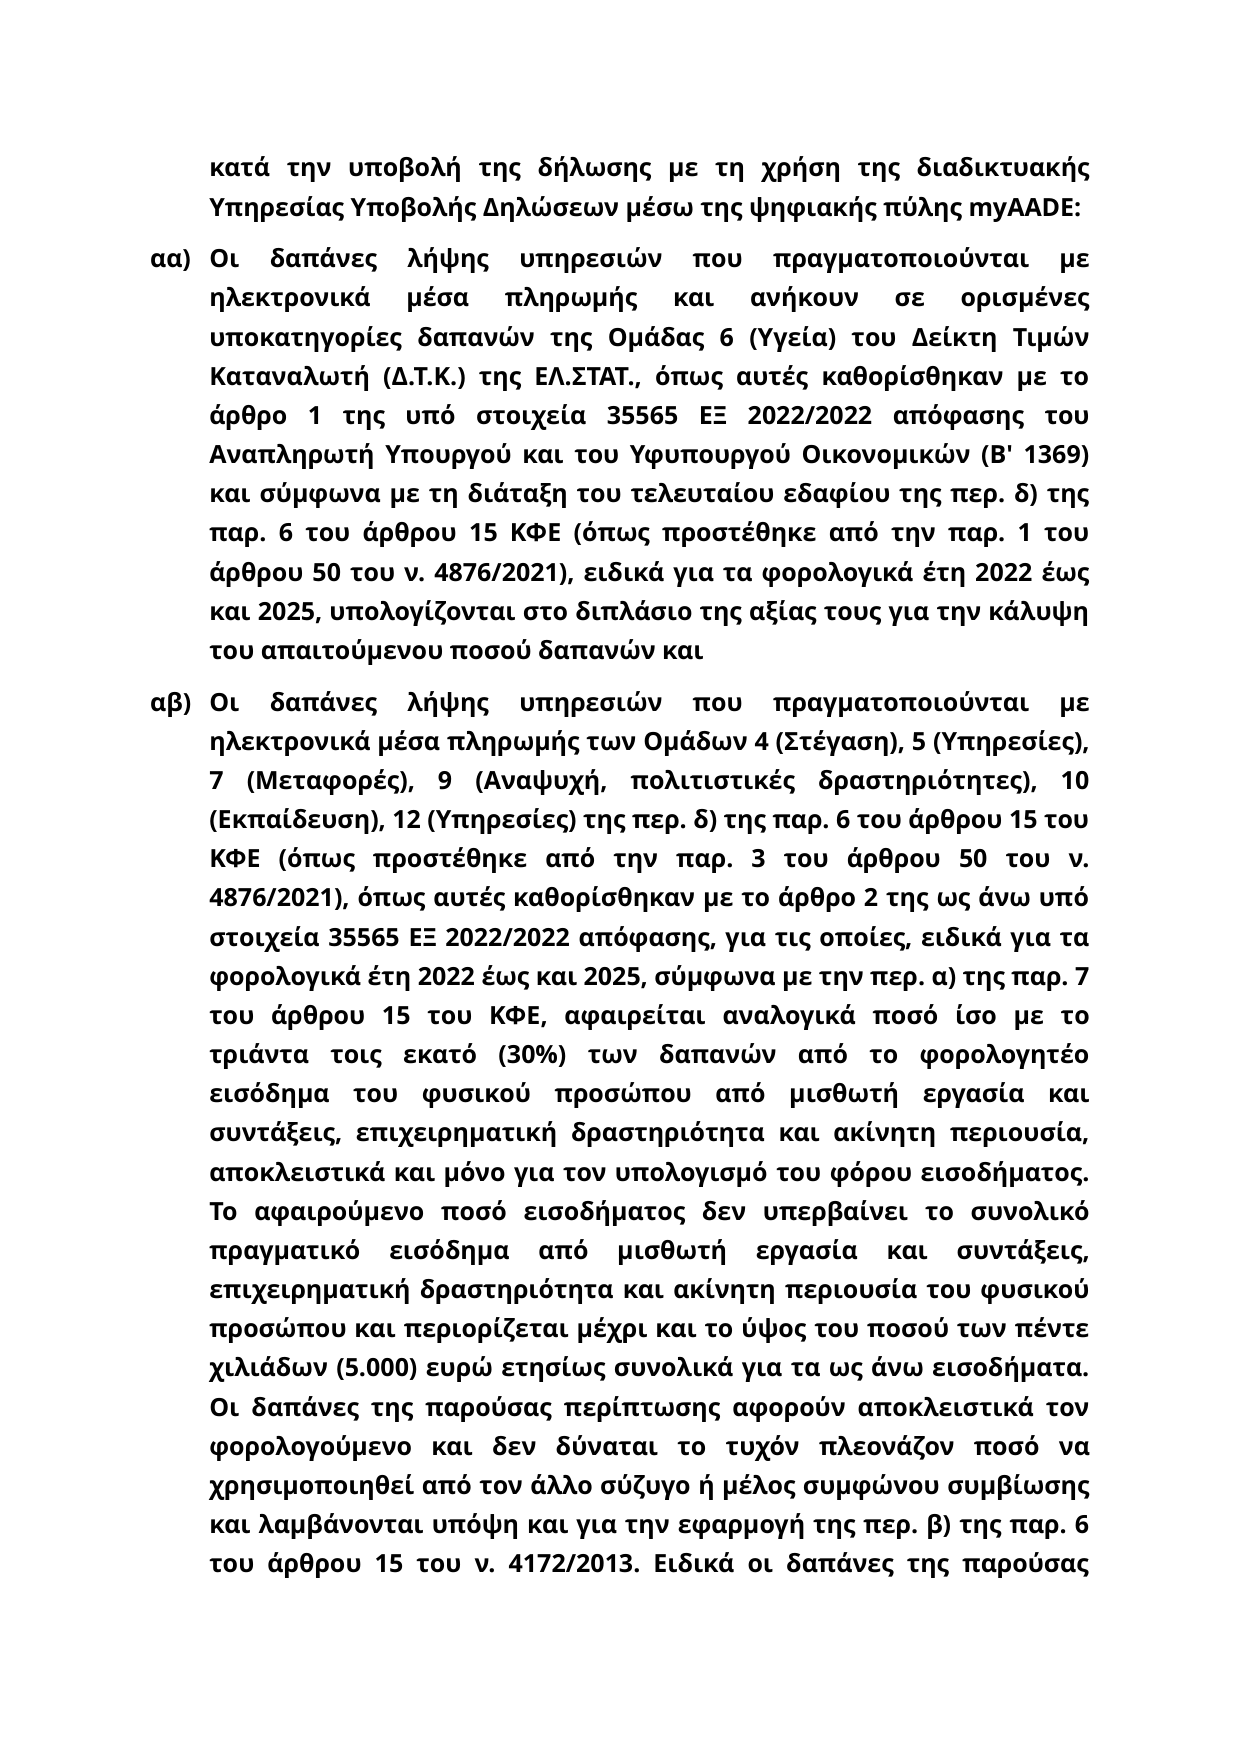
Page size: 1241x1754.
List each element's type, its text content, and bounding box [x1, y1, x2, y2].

list αα) Oι δαπάνες λήψης υπηρεσιών που πραγματοποιούνται με ηλεκτρονικά μέσα πληρωμής και ανήκουν σε ορισμένες υποκατηγορίες δαπανών της Ομάδας 6 (Υγεία) του Δείκτη Τιμών Καταναλωτή (Δ.Τ.Κ.) της ΕΛ.ΣΤΑΤ., όπως αυτές καθορίσθηκαν με το άρθρο 1 της υπό στοιχεία 35565 ΕΞ 2022/2022 απόφασης του Αναπληρωτή Υπουργού και του Υφυπουργού Οικονομικών (Β' 1369) και σύμφωνα με τη διάταξη του τελευταίου εδαφίου της περ. δ) της παρ. 6 του άρθρου 15 ΚΦΕ (όπως προστέθηκε από την παρ. 1 του άρθρου 50 του ν. 4876/2021), ειδικά για τα φορολογικά έτη 2022 έως και 2025, υπολογίζονται στο διπλάσιο της αξίας τους για την κάλυψη του απαιτούμενου ποσού δαπανών και [150, 241, 1090, 667]
list κατά την υποβολή της δήλωσης με τη χρήση της διαδικτυακής Υπηρεσίας Υποβολής Δηλώσεων μέσω της ψηφιακής πύλης myAADE: [150, 150, 1090, 223]
list αβ) Oι δαπάνες λήψης υπηρεσιών που πραγματοποιούνται με ηλεκτρονικά μέσα πληρωμής των Ομάδων 4 (Στέγαση), 5 (Υπηρεσίες), 7 (Μεταφορές), 9 (Αναψυχή, πολιτιστικές δραστηριότητες), 10 (Εκπαίδευση), 12 (Υπηρεσίες) της περ. δ) της παρ. 6 του άρθρου 15 του ΚΦΕ (όπως προστέθηκε από την παρ. 3 του άρθρου 50 του ν. 4876/2021), όπως αυτές καθορίσθηκαν με το άρθρο 2 της ως άνω υπό στοιχεία 35565 ΕΞ 2022/2022 απόφασης, για τις οποίες, ειδικά για τα φορολογικά έτη 2022 έως και 2025, σύμφωνα με την περ. α) της παρ. 7 του άρθρου 15 του ΚΦΕ, αφαιρείται αναλογικά ποσό ίσο με το τριάντα τοις εκατό (30%) των δαπανών από το φορολογητέο εισόδημα του φυσικού προσώπου από μισθωτή εργασία και συντάξεις, επιχειρηματική δραστηριότητα και ακίνητη περιουσία, αποκλειστικά και μόνο για τον υπολογισμό του φόρου εισοδήματος. Το αφαιρούμενο ποσό εισοδήματος δεν υπερβαίνει το συνολικό πραγματικό εισόδημα από μισθωτή εργασία και συντάξεις, επιχειρηματική δραστηριότητα και ακίνητη περιουσία του φυσικού προσώπου και περιορίζεται μέχρι και το ύψος του ποσού των πέντε χιλιάδων (5.000) ευρώ ετησίως συνολικά για τα ως άνω εισοδήματα. Οι δαπάνες της παρούσας περίπτωσης αφορούν αποκλειστικά τον φορολογούμενο και δεν δύναται το τυχόν πλεονάζον ποσό να χρησιμοποιηθεί από τον άλλο σύζυγο ή μέλος συμφώνου συμβίωσης και λαμβάνονται υπόψη και για την εφαρμογή της περ. β) της παρ. 6 του άρθρου 15 του ν. 4172/2013. Ειδικά οι δαπάνες της παρούσας [150, 684, 1090, 1580]
